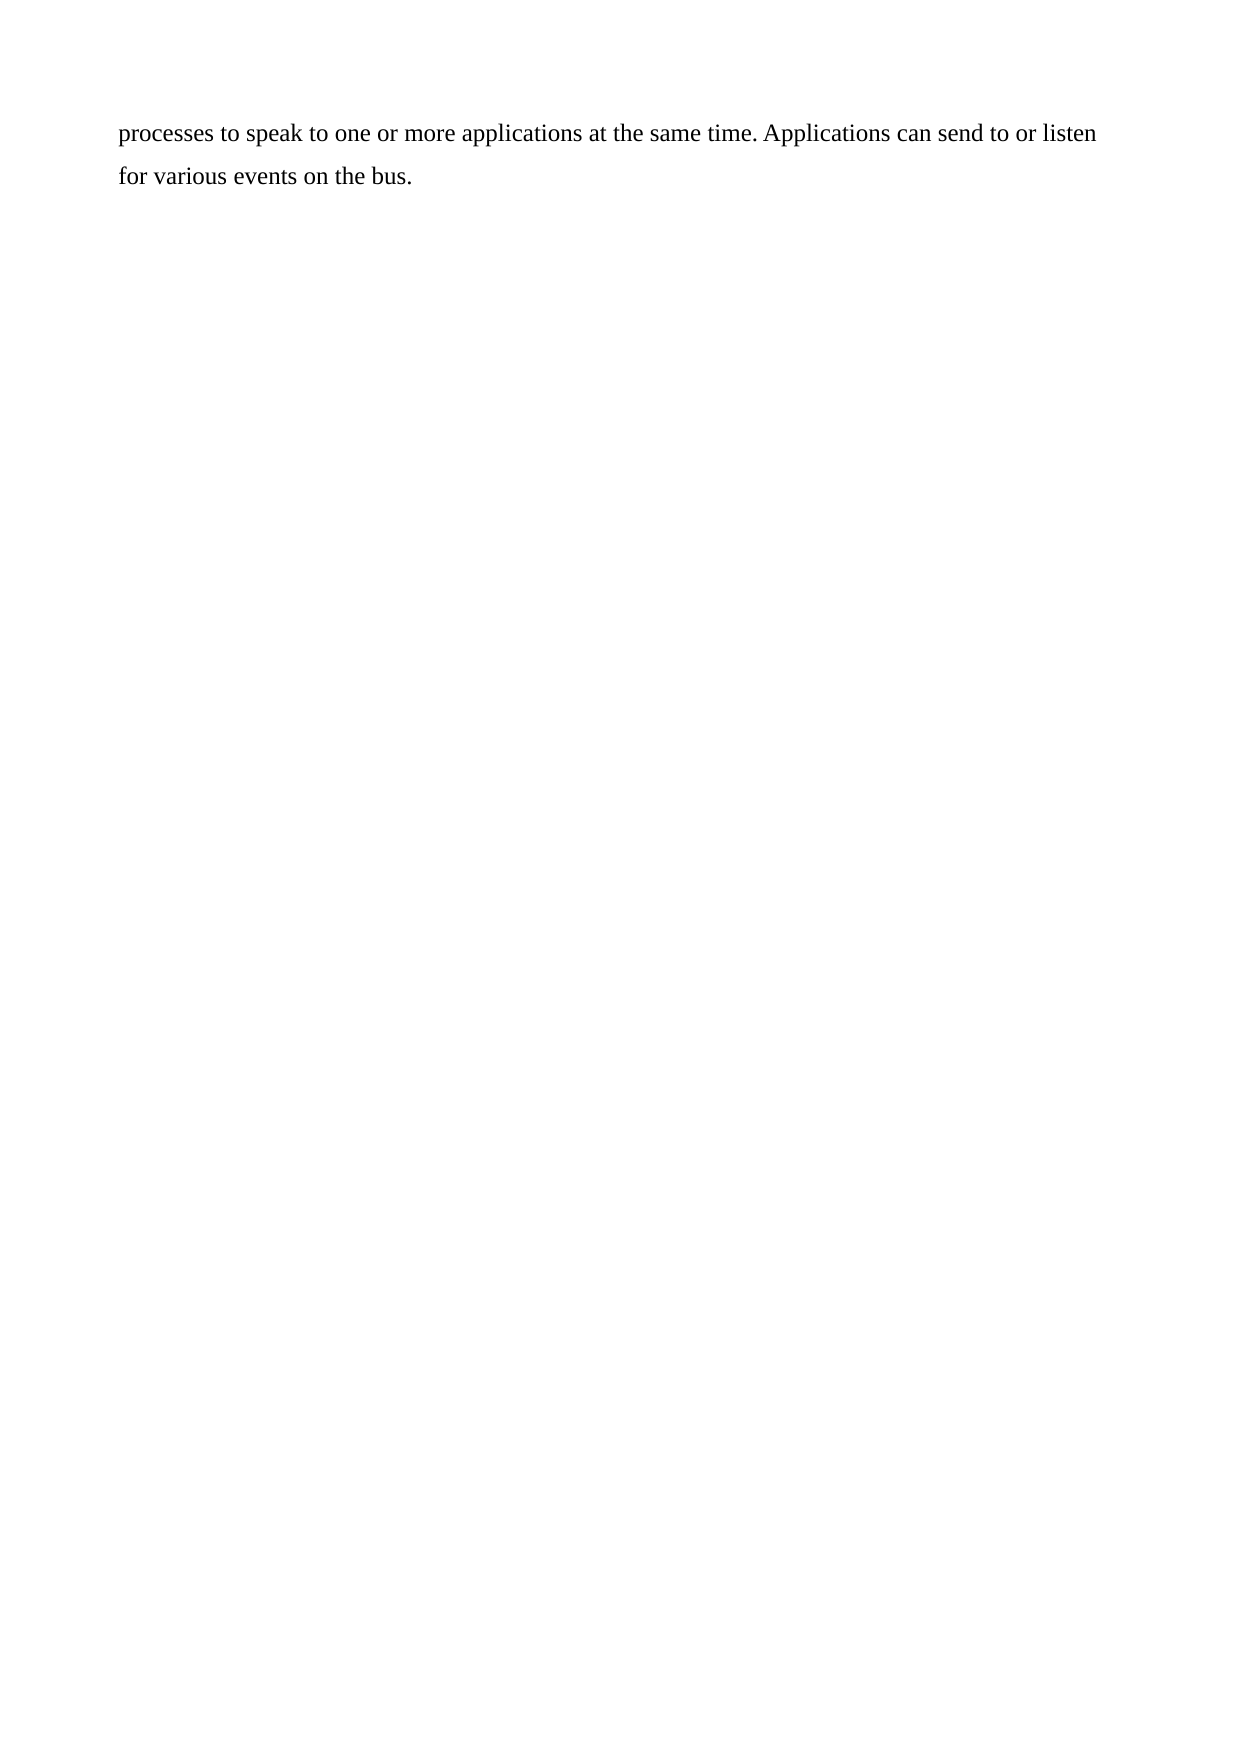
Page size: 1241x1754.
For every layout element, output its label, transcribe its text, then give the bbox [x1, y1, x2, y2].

text processes to speak to one or more applications at the same time. Applications can send to or listen for various events on the bus. [118, 118, 1122, 190]
